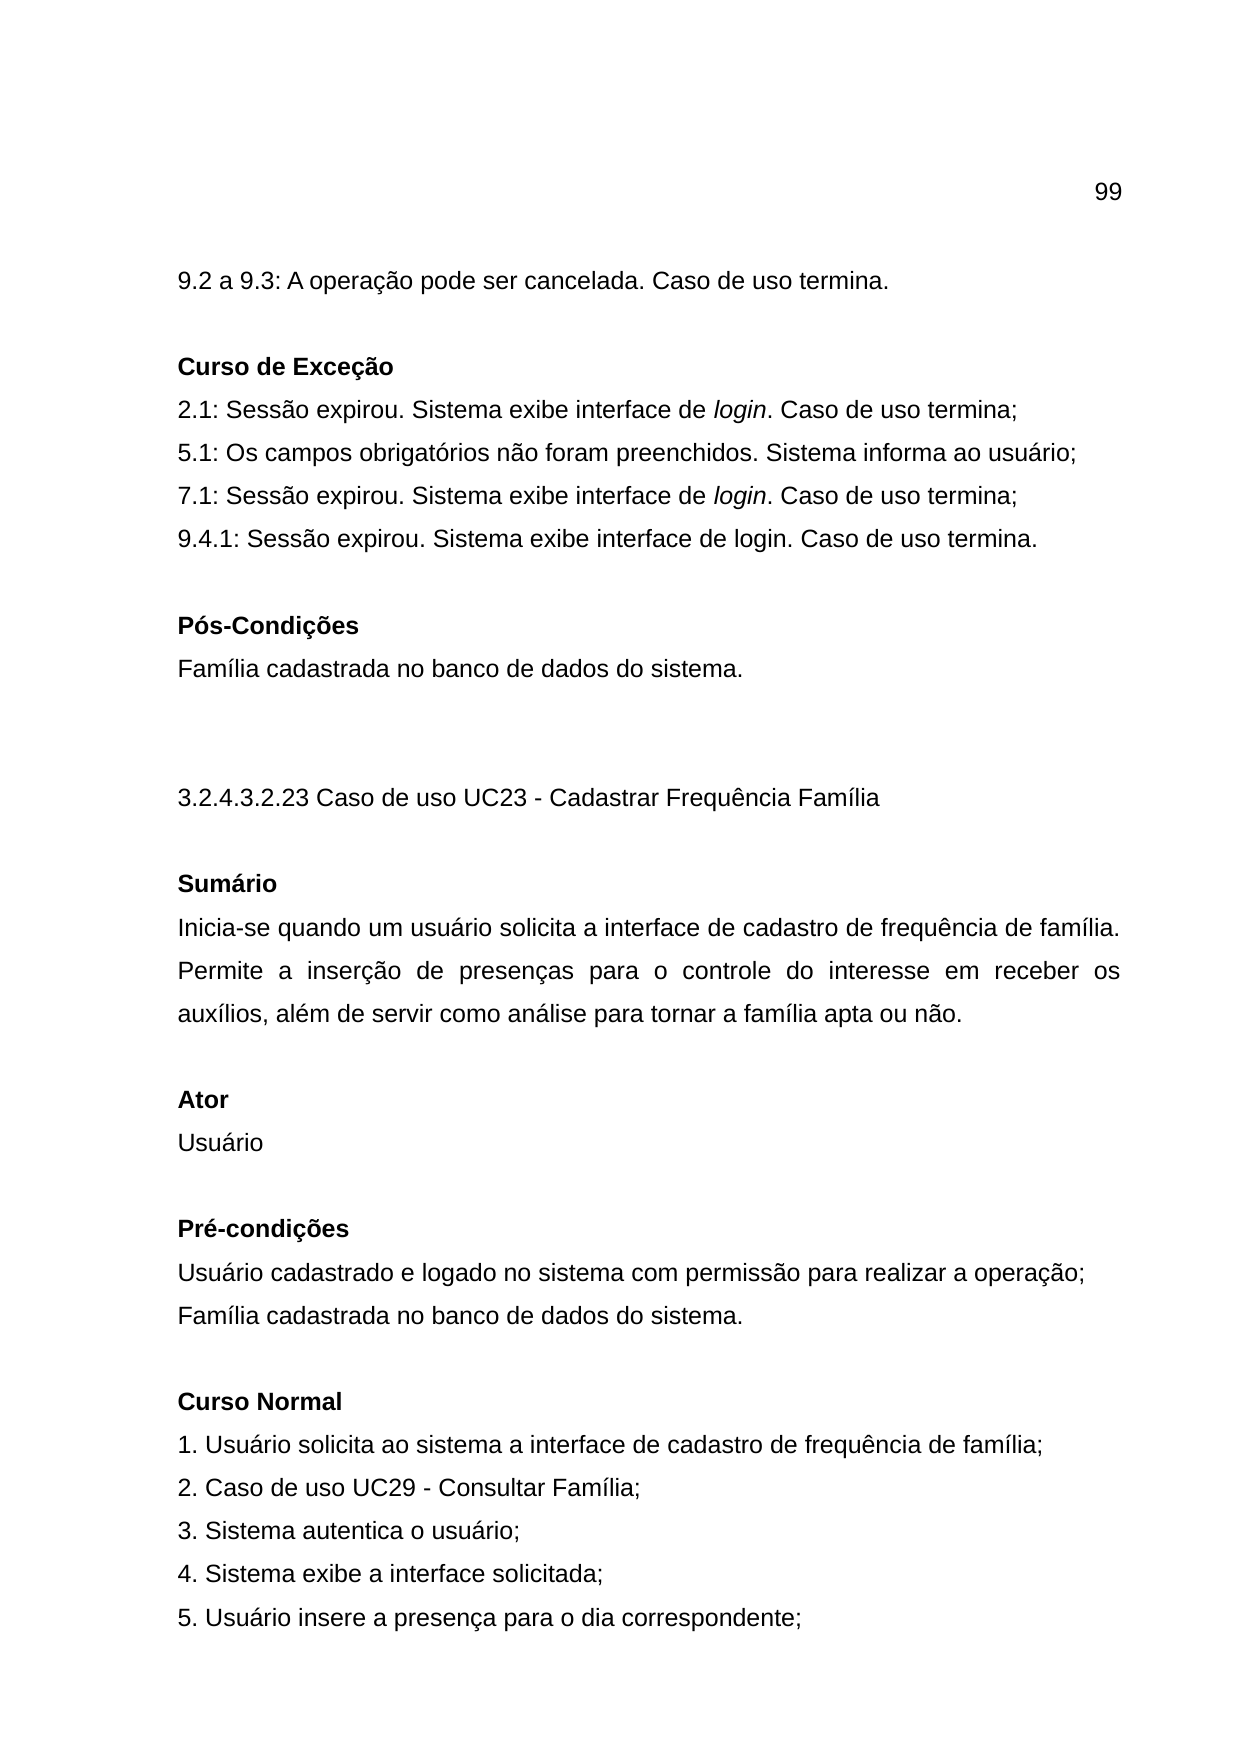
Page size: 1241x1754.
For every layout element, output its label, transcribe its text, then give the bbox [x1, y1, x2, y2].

text Família cadastrada no banco de dados do sistema. [177, 654, 1122, 683]
text 2. Caso de uso UC29 - Consultar Família; [177, 1473, 1122, 1502]
text Usuário cadastrado e logado no sistema com permissão para realizar a operação; [177, 1258, 1122, 1286]
text 2.1: Sessão expirou. Sistema exibe interface de login. Caso de uso termina; [177, 395, 1122, 424]
text 7.1: Sessão expirou. Sistema exibe interface de login. Caso de uso termina; [177, 481, 1122, 510]
text Usuário [177, 1128, 1122, 1157]
text Curso Normal [177, 1387, 1122, 1416]
text 3.2.4.3.2.23 Caso de uso UC23 - Cadastrar Frequência Família [177, 783, 1122, 812]
text 1. Usuário solicita ao sistema a interface de cadastro de frequência de família; [177, 1430, 1122, 1459]
text 3. Sistema autentica o usuário; [177, 1516, 1122, 1545]
text 5. Usuário insere a presença para o dia correspondente; [177, 1603, 1122, 1631]
text Pré-condições [177, 1214, 1122, 1243]
text 5.1: Os campos obrigatórios não foram preenchidos. Sistema informa ao usuário; [177, 438, 1122, 467]
text 4. Sistema exibe a interface solicitada; [177, 1559, 1122, 1588]
text Curso de Exceção [177, 352, 1122, 381]
text Sumário [177, 869, 1122, 898]
text Pós-Condições [177, 611, 1122, 639]
text Inicia-se quando um usuário solicita a interface de cadastro de frequência de família. Permite a inserção de presenças para o controle do interesse em receber os auxílios, além de servir como análise para tornar a família apta ou não. [177, 913, 1122, 1028]
text 9.2 a 9.3: A operação pode ser cancelada. Caso de uso termina. [177, 266, 1122, 294]
text Ator [177, 1085, 1122, 1114]
text 9.4.1: Sessão expirou. Sistema exibe interface de login. Caso de uso termina. [177, 524, 1122, 553]
text Família cadastrada no banco de dados do sistema. [177, 1301, 1122, 1329]
